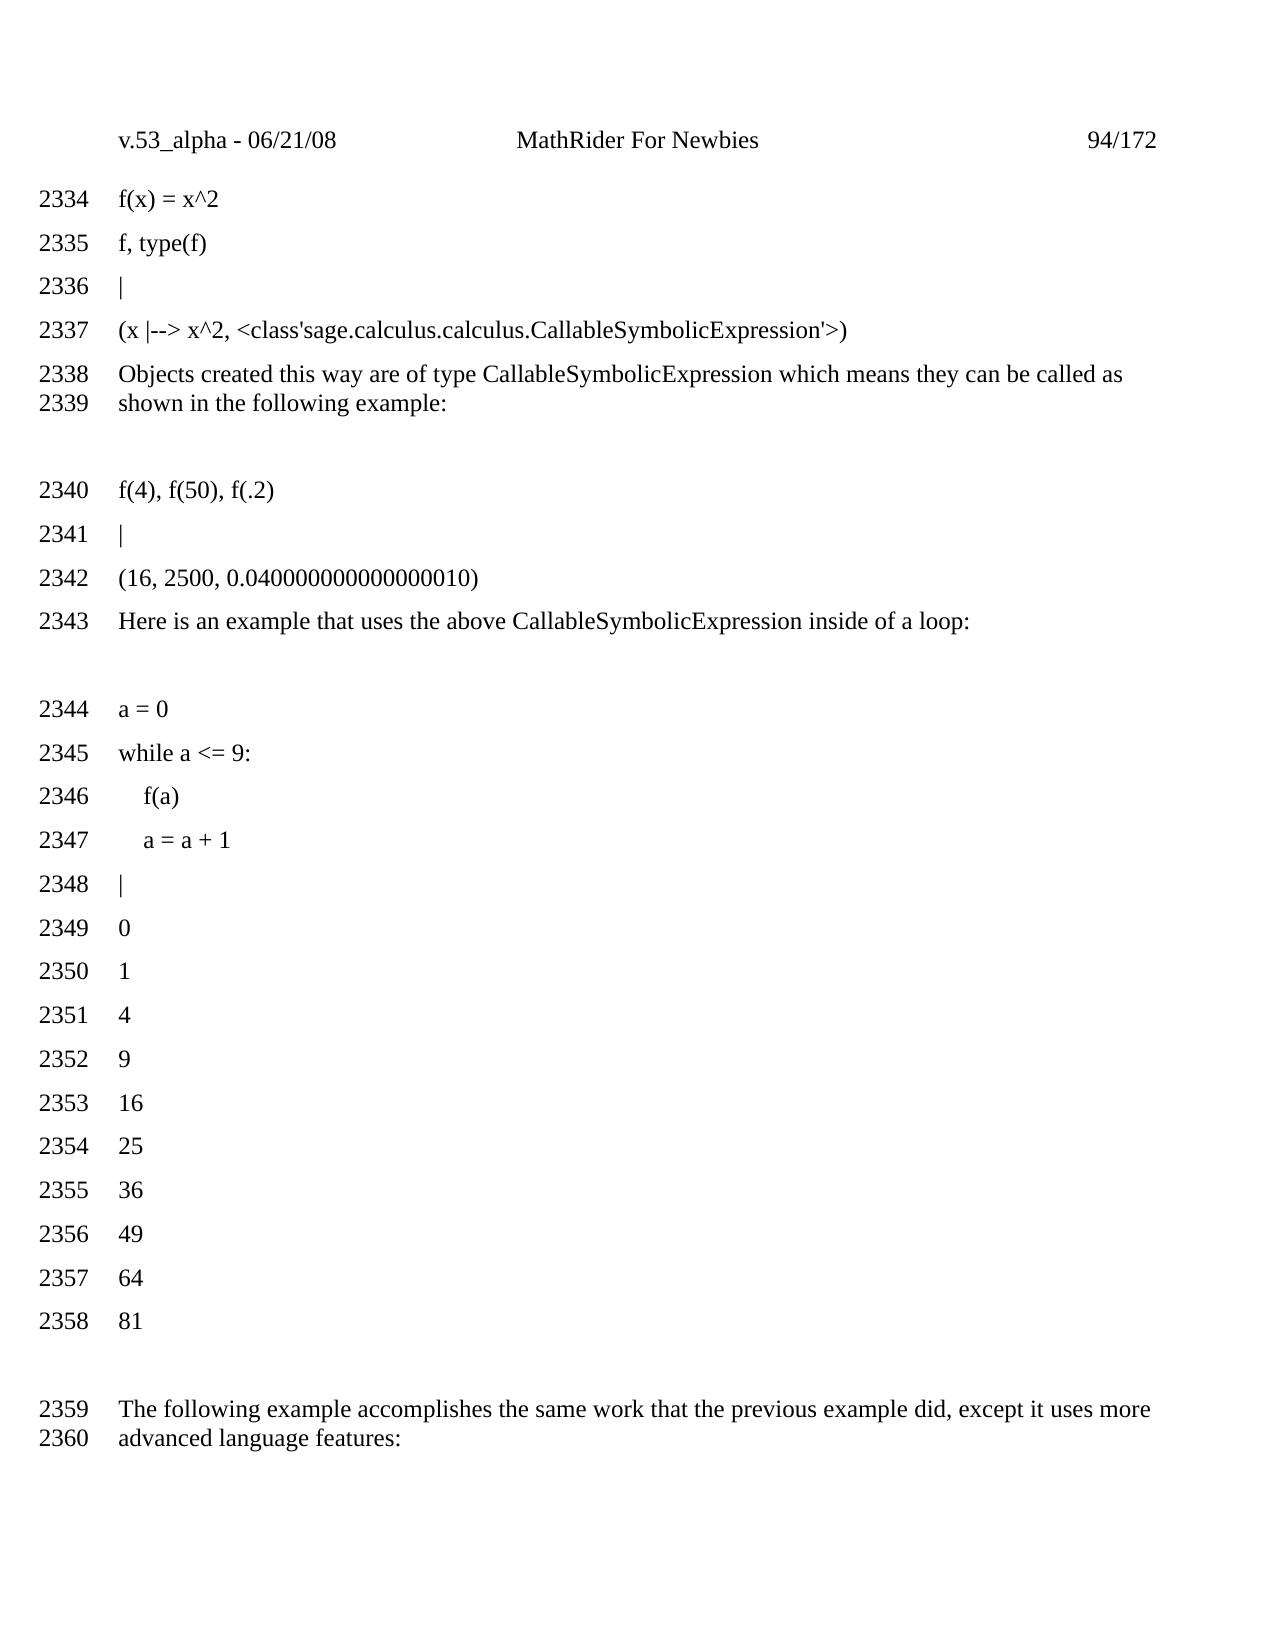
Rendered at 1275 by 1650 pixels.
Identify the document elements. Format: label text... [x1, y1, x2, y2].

text | [118, 271, 1157, 300]
text 64 [118, 1263, 1157, 1291]
text 9 [118, 1044, 1157, 1073]
text 81 [118, 1306, 1157, 1335]
text Objects created this way are of type CallableSymbolicExpression which means they can be called as shown in the following example: [118, 359, 1157, 416]
text 0 [118, 913, 1157, 941]
text Here is an example that uses the above CallableSymbolicExpression inside of a loop: [118, 606, 1157, 635]
text while a <= 9: [118, 738, 1157, 766]
text 1 [118, 956, 1157, 985]
text 16 [118, 1088, 1157, 1116]
text 4 [118, 1000, 1157, 1029]
text 25 [118, 1131, 1157, 1160]
text f, type(f) [118, 228, 1157, 256]
text f(x) = x^2 [118, 184, 1157, 213]
text a = a + 1 [118, 825, 1157, 854]
text | [118, 869, 1157, 898]
text The following example accomplishes the same work that the previous example did, except it uses more advanced language features: [118, 1394, 1157, 1451]
text a = 0 [118, 694, 1157, 723]
text (16, 2500, 0.040000000000000010) [118, 563, 1157, 591]
text 36 [118, 1175, 1157, 1204]
text f(a) [118, 781, 1157, 810]
text (x |--> x^2, <class'sage.calculus.calculus.CallableSymbolicExpression'>) [118, 315, 1157, 344]
text | [118, 519, 1157, 548]
text 49 [118, 1219, 1157, 1248]
text f(4), f(50), f(.2) [118, 475, 1157, 504]
